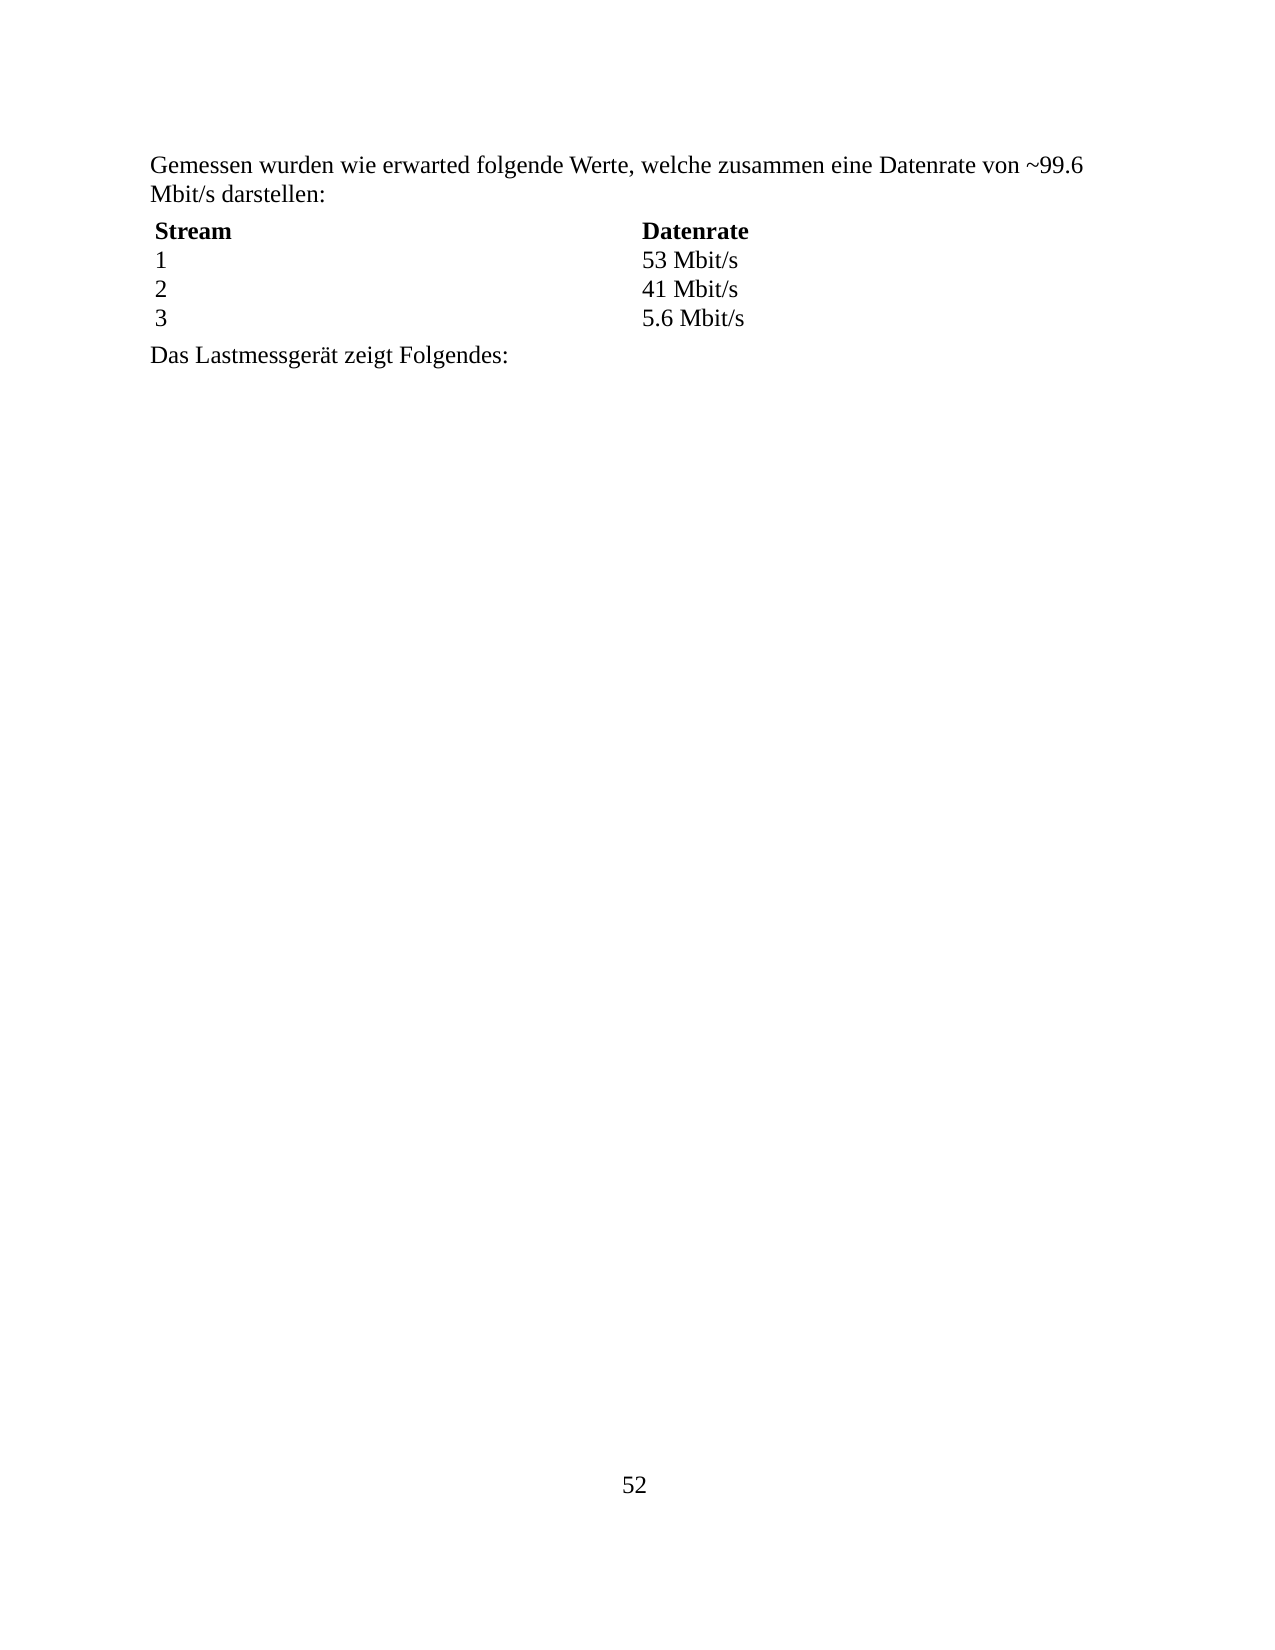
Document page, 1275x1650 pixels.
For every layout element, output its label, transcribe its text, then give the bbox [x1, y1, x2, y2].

text Gemessen wurden wie erwarted folgende Werte, welche zusammen eine Datenrate von ~99.6 Mbit/s darstellen: [150, 150, 1125, 207]
text Das Lastmessgerät zeigt Folgendes: [150, 340, 1125, 369]
table_cell 5.6 Mbit/s [638, 303, 1125, 331]
table_header Datenrate [638, 216, 1125, 245]
table_cell 1 [150, 245, 637, 274]
table_header Stream [150, 216, 637, 245]
table_cell 3 [150, 303, 637, 331]
table_cell 53 Mbit/s [638, 245, 1125, 274]
table_cell 41 Mbit/s [638, 274, 1125, 303]
table_cell 2 [150, 274, 637, 303]
